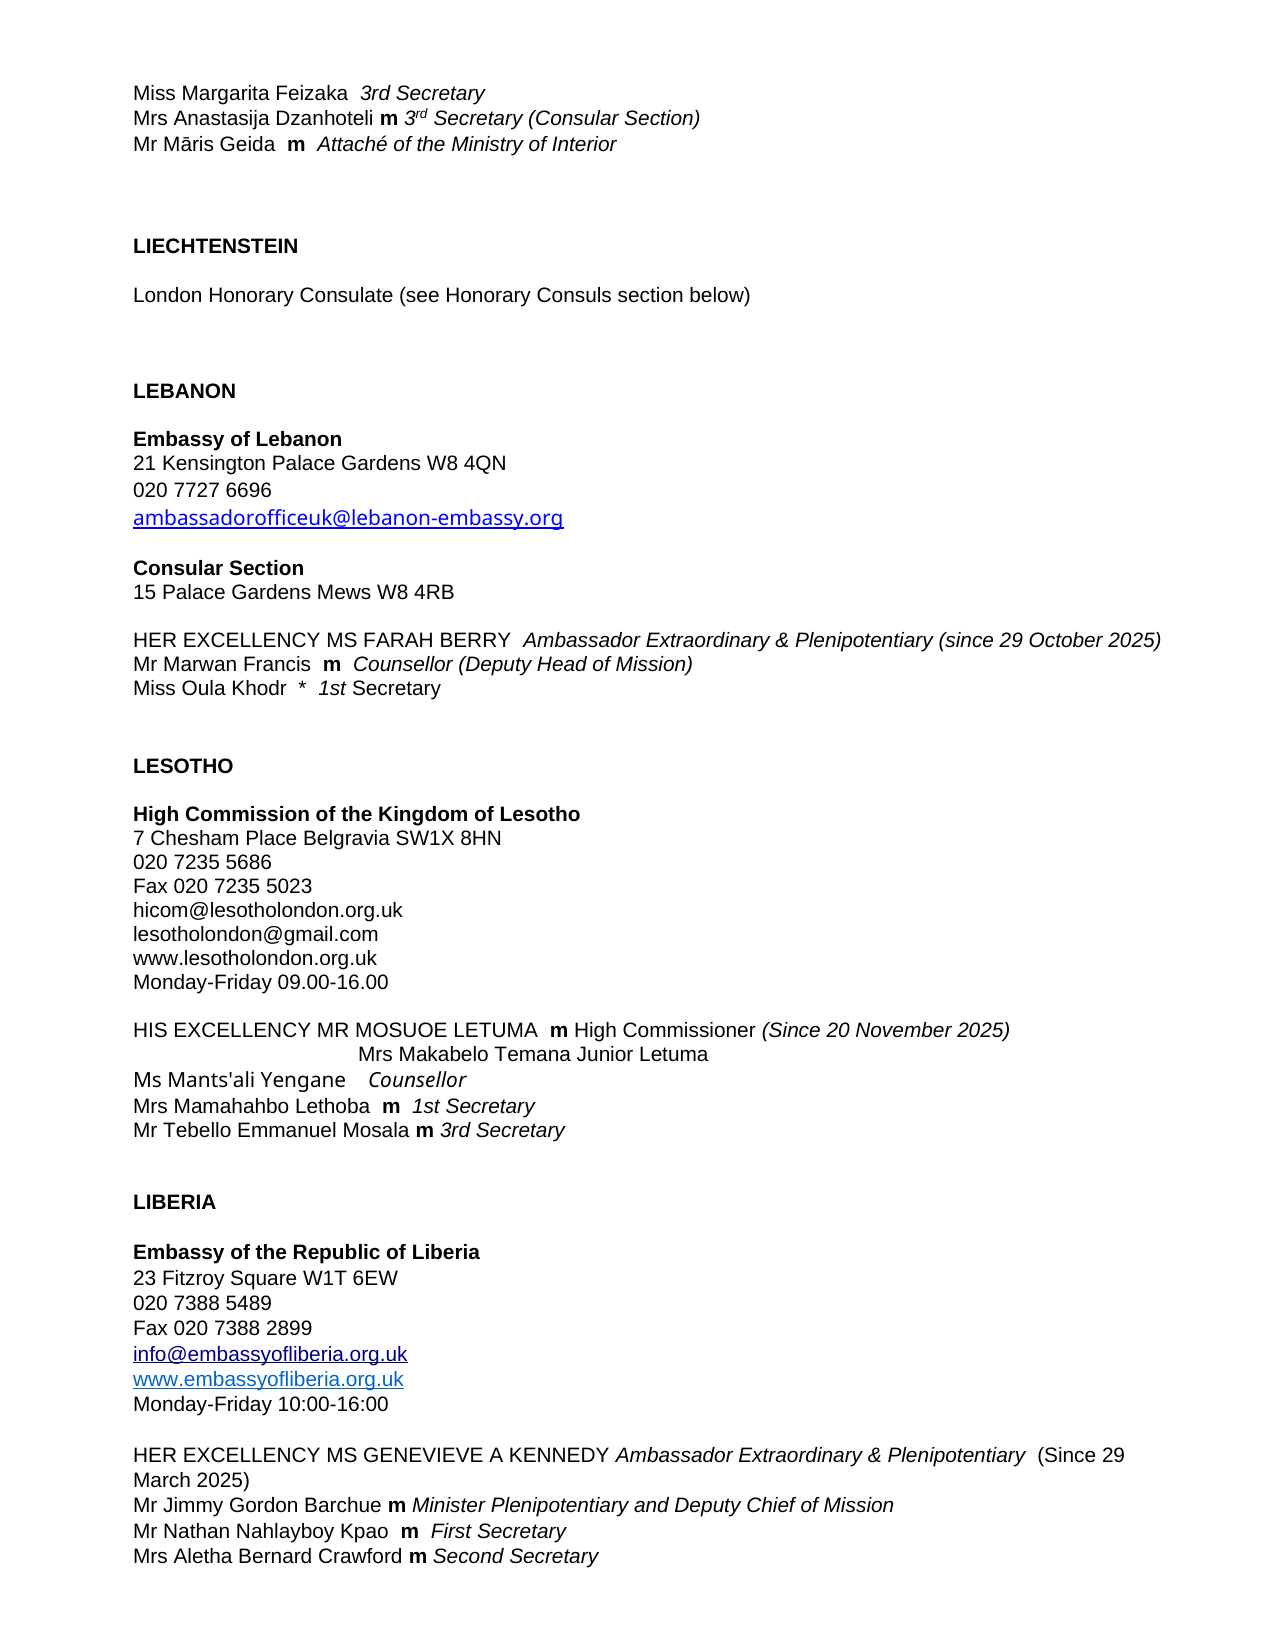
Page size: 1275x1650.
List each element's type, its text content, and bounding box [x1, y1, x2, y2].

text HIS EXCELLENCY MR MOSUOE LETUMA m High Commissioner (Since 20 November 2025) [133, 1017, 1181, 1041]
subtitle Embassy of Lebanon [133, 427, 1181, 451]
text 15 Palace Gardens Mews W8 4RB [133, 579, 1181, 603]
text lesotholondon@gmail.com [133, 922, 1181, 946]
text LESOTHO [133, 754, 1181, 778]
text Mr Māris Geida m Attaché of the Ministry of Interior [133, 132, 1181, 156]
text info@embassyofliberia.org.uk [133, 1341, 1181, 1365]
text Ms Mants'ali Yengane Counsellor [133, 1065, 1181, 1094]
text www.lesotholondon.org.uk [133, 946, 1181, 969]
text HER EXCELLENCY MS FARAH BERRY Ambassador Extraordinary & Plenipotentiary (since 29 October 2025) [133, 627, 1181, 651]
text 020 7235 5686 [133, 850, 1181, 874]
text 020 7388 5489 [133, 1291, 1181, 1315]
text Fax 020 7388 2899 [133, 1316, 1181, 1340]
text LIBERIA [133, 1189, 1181, 1213]
text www.embassyofliberia.org.uk [133, 1367, 1181, 1391]
text HER EXCELLENCY MS GENEVIEVE A KENNEDY Ambassador Extraordinary & Plenipotentiary (Since 29 March 2025) [133, 1443, 1181, 1492]
text Mrs Aletha Bernard Crawford m Second Secretary [133, 1544, 1181, 1568]
text Fax 020 7235 5023 [133, 874, 1181, 898]
text Mr Tebello Emmanuel Mosala m 3rd Secretary [133, 1118, 1181, 1142]
text Mr Jimmy Gordon Barchue m Minister Plenipotentiary and Deputy Chief of Mission [133, 1493, 1181, 1517]
subtitle Consular Section [133, 556, 1181, 579]
text Embassy of the Republic of Liberia [133, 1240, 1181, 1264]
text ambassadorofficeuk@lebanon-embassy.org [133, 503, 1181, 532]
text Mrs Mamahahbo Lethoba m 1st Secretary [133, 1094, 1181, 1118]
text Mr Marwan Francis m Counsellor (Deputy Head of Mission) [133, 651, 1181, 675]
text Monday-Friday 10:00-16:00 [133, 1392, 1181, 1416]
subtitle LIECHTENSTEIN [133, 233, 1181, 257]
text 020 7727 6696 [133, 474, 1181, 503]
text High Commission of the Kingdom of Lesotho [133, 802, 1181, 826]
text Mrs Anastasija Dzanhoteli m 3rd Secretary (Consular Section) [133, 106, 1181, 130]
text Miss Margarita Feizaka 3rd Secretary [133, 81, 1181, 105]
text 23 Fitzroy Square W1T 6EW [133, 1266, 1181, 1289]
text 7 Chesham Place Belgravia SW1X 8HN [133, 826, 1181, 850]
text LEBANON [133, 379, 1181, 403]
text Mr Nathan Nahlayboy Kpao m First Secretary [133, 1519, 1181, 1543]
text hicom@lesotholondon.org.uk [133, 898, 1181, 922]
text Monday-Friday 09.00-16.00 [133, 969, 1181, 993]
text London Honorary Consulate (see Honorary Consuls section below) [133, 283, 1181, 307]
text Mrs Makabelo Temana Junior Letuma [283, 1041, 1181, 1065]
text Miss Oula Khodr * 1st Secretary [133, 675, 1181, 699]
text 21 Kensington Palace Gardens W8 4QN [133, 451, 1181, 474]
